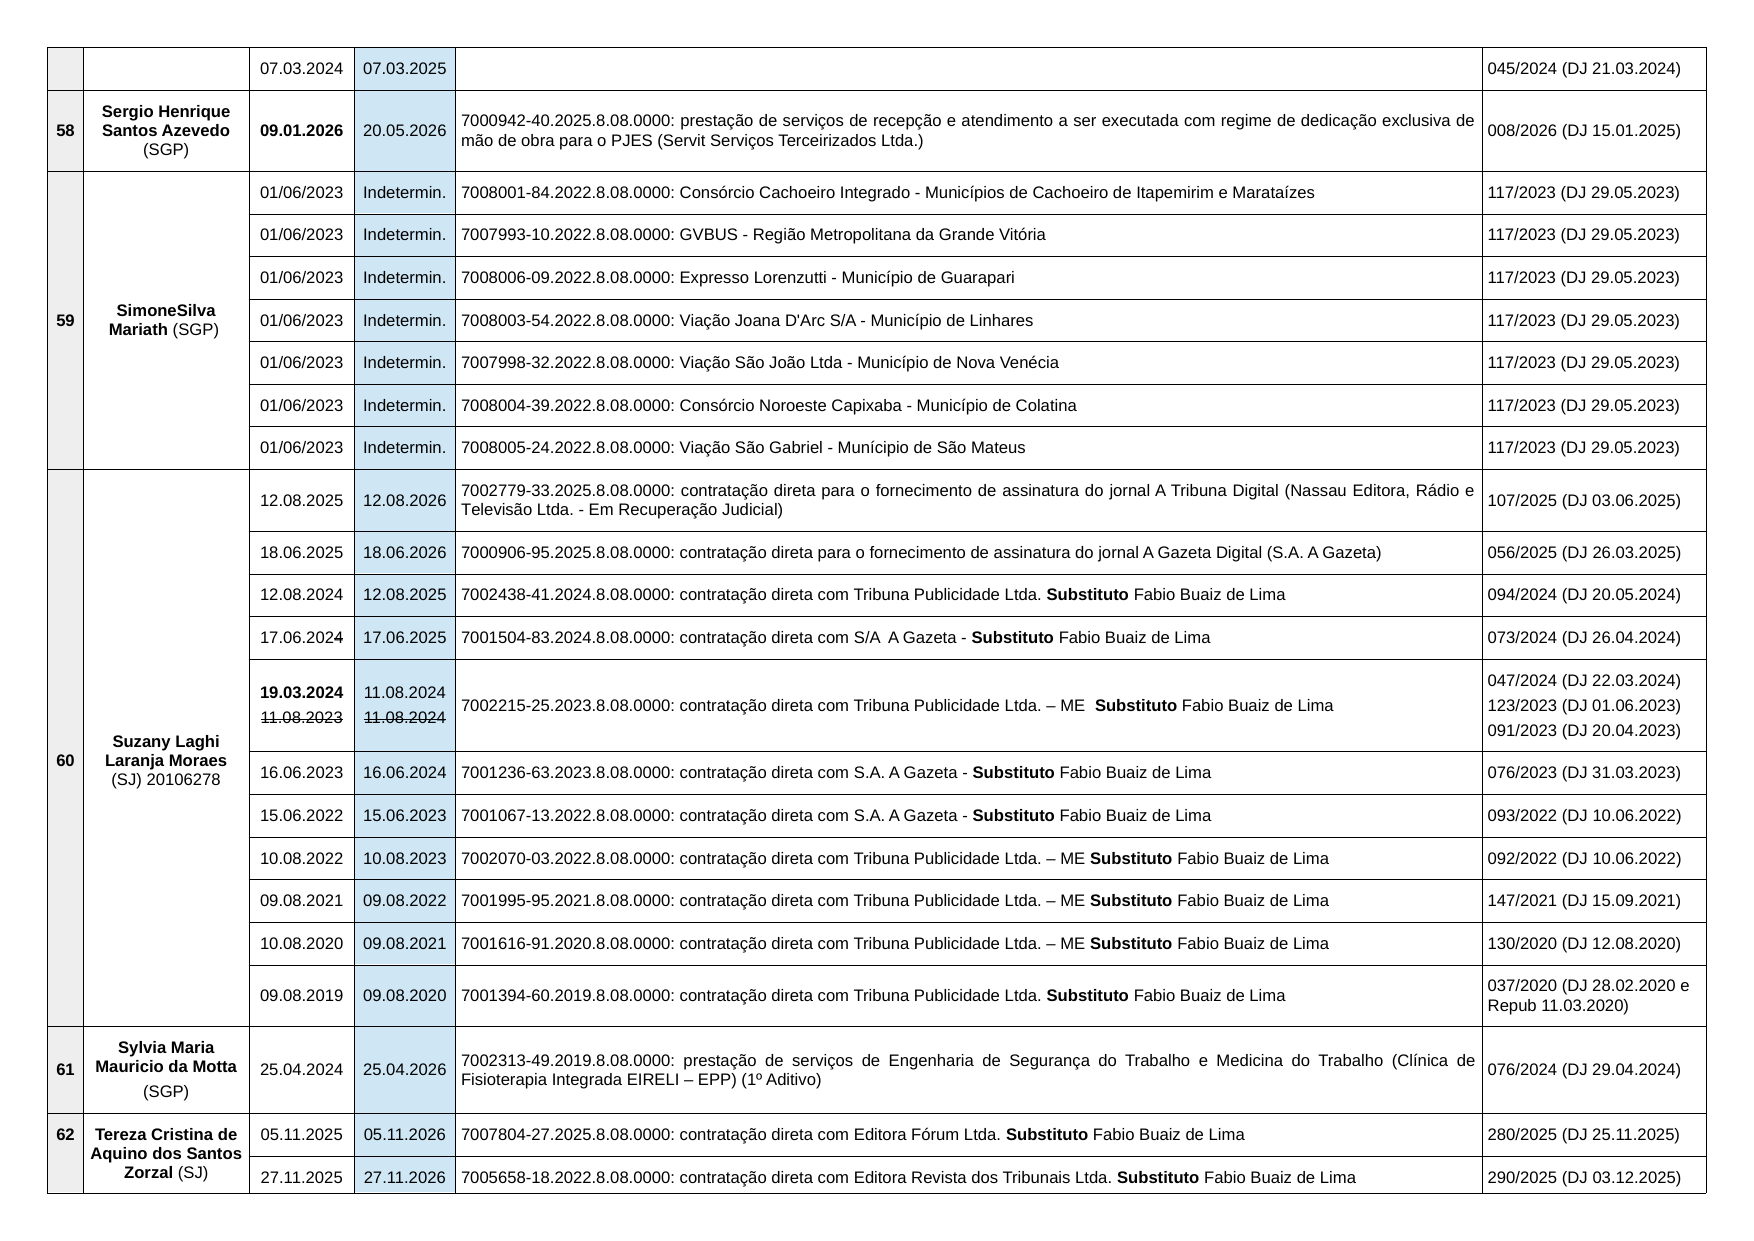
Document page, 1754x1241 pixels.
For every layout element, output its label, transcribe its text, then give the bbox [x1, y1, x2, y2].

table_cell 01/06/2023 [250, 385, 354, 426]
table_cell 7001504-83.2024.8.08.0000: contratação direta com S/A A Gazeta - Substituto Fabio Buaiz de Lima [456, 617, 1482, 659]
table_cell 58 [48, 91, 83, 171]
table_cell 25.04.2026 [355, 1027, 455, 1113]
table_cell 05.11.2026 [355, 1114, 455, 1156]
table_cell 05.11.2025 [250, 1114, 354, 1156]
table_cell Indetermin. [355, 300, 455, 341]
table_cell [84, 48, 249, 90]
table_cell 093/2022 (DJ 10.06.2022) [1483, 795, 1706, 837]
table_cell 16.06.2023 [250, 752, 354, 794]
table_cell 07.03.2024 [250, 48, 354, 90]
table_cell 01/06/2023 [250, 342, 354, 384]
table_cell 27.11.2026 [355, 1157, 455, 1192]
table_cell 037/2020 (DJ 28.02.2020 e Repub 11.03.2020) [1483, 966, 1706, 1026]
table_cell 19.03.2024 11.08.2023 [250, 660, 354, 751]
table_cell Tereza Cristina de Aquino dos Santos Zorzal (SJ) [84, 1114, 249, 1192]
table_cell 20.05.2026 [355, 91, 455, 171]
table_cell 01/06/2023 [250, 257, 354, 299]
table_cell Indetermin. [355, 342, 455, 384]
table_cell 01/06/2023 [250, 172, 354, 213]
table_cell 7008004-39.2022.8.08.0000: Consórcio Noroeste Capixaba - Município de Colatina [456, 385, 1482, 426]
table_cell 076/2023 (DJ 31.03.2023) [1483, 752, 1706, 794]
table_cell 27.11.2025 [250, 1157, 354, 1192]
table_cell 09.01.2026 [250, 91, 354, 171]
table_cell [48, 48, 83, 90]
table_cell 18.06.2025 [250, 532, 354, 573]
table_cell 073/2024 (DJ 26.04.2024) [1483, 617, 1706, 659]
table_cell 147/2021 (DJ 15.09.2021) [1483, 880, 1706, 922]
table_cell 7002779-33.2025.8.08.0000: contratação direta para o fornecimento de assinatura do jornal A Tribuna Digital (Nassau Editora, Rádio e Televisão Ltda. - Em Recuperação Judicial) [456, 470, 1482, 531]
table_cell SimoneSilva Mariath (SGP) [84, 172, 249, 469]
table_cell 17.06.2025 [355, 617, 455, 659]
table_cell 15.06.2023 [355, 795, 455, 837]
table_cell 117/2023 (DJ 29.05.2023) [1483, 342, 1706, 384]
table_cell 076/2024 (DJ 29.04.2024) [1483, 1027, 1706, 1113]
table_cell 25.04.2024 [250, 1027, 354, 1113]
table_cell 12.08.2025 [355, 575, 455, 616]
table_cell 60 [48, 470, 83, 1026]
table_cell Indetermin. [355, 427, 455, 469]
table_cell 7001236-63.2023.8.08.0000: contratação direta com S.A. A Gazeta - Substituto Fabio Buaiz de Lima [456, 752, 1482, 794]
table_cell 16.06.2024 [355, 752, 455, 794]
table_cell Sergio Henrique Santos Azevedo (SGP) [84, 91, 249, 171]
table_cell 01/06/2023 [250, 215, 354, 256]
table_cell 117/2023 (DJ 29.05.2023) [1483, 385, 1706, 426]
table_cell 09.08.2021 [250, 880, 354, 922]
table_cell 09.08.2022 [355, 880, 455, 922]
table_cell 11.08.2024 11.08.2024 [355, 660, 455, 751]
table_cell Indetermin. [355, 257, 455, 299]
table_cell 056/2025 (DJ 26.03.2025) [1483, 532, 1706, 573]
table_cell [456, 48, 1482, 90]
table_cell 61 [48, 1027, 83, 1113]
table_cell 092/2022 (DJ 10.06.2022) [1483, 838, 1706, 879]
table_cell 7001394-60.2019.8.08.0000: contratação direta com Tribuna Publicidade Ltda. Substituto Fabio Buaiz de Lima [456, 966, 1482, 1026]
table_cell 15.06.2022 [250, 795, 354, 837]
table_cell 280/2025 (DJ 25.11.2025) [1483, 1114, 1706, 1156]
table_cell 7007993-10.2022.8.08.0000: GVBUS - Região Metropolitana da Grande Vitória [456, 215, 1482, 256]
table_cell 17.06.2024 [250, 617, 354, 659]
table_cell 07.03.2025 [355, 48, 455, 90]
table_cell 7002313-49.2019.8.08.0000: prestação de serviços de Engenharia de Segurança do Trabalho e Medicina do Trabalho (Clínica de Fisioterapia Integrada EIRELI – EPP) (1º Aditivo) [456, 1027, 1482, 1113]
table_cell 7002070-03.2022.8.08.0000: contratação direta com Tribuna Publicidade Ltda. – ME Substituto Fabio Buaiz de Lima [456, 838, 1482, 879]
table_cell 117/2023 (DJ 29.05.2023) [1483, 172, 1706, 213]
table_cell 7008005-24.2022.8.08.0000: Viação São Gabriel - Munícipio de São Mateus [456, 427, 1482, 469]
table_cell 047/2024 (DJ 22.03.2024) 123/2023 (DJ 01.06.2023) 091/2023 (DJ 20.04.2023) [1483, 660, 1706, 751]
table_cell 008/2026 (DJ 15.01.2025) [1483, 91, 1706, 171]
table_cell 7008003-54.2022.8.08.0000: Viação Joana D'Arc S/A - Município de Linhares [456, 300, 1482, 341]
table_cell 10.08.2020 [250, 923, 354, 964]
table_cell 290/2025 (DJ 03.12.2025) [1483, 1157, 1706, 1192]
table_cell 12.08.2024 [250, 575, 354, 616]
table_cell 7008006-09.2022.8.08.0000: Expresso Lorenzutti - Município de Guarapari [456, 257, 1482, 299]
table_cell 7001067-13.2022.8.08.0000: contratação direta com S.A. A Gazeta - Substituto Fabio Buaiz de Lima [456, 795, 1482, 837]
table_cell 7002438-41.2024.8.08.0000: contratação direta com Tribuna Publicidade Ltda. Substituto Fabio Buaiz de Lima [456, 575, 1482, 616]
table_cell 130/2020 (DJ 12.08.2020) [1483, 923, 1706, 964]
table_cell 01/06/2023 [250, 300, 354, 341]
table_cell 117/2023 (DJ 29.05.2023) [1483, 215, 1706, 256]
table_cell 7007998-32.2022.8.08.0000: Viação São João Ltda - Município de Nova Venécia [456, 342, 1482, 384]
table_cell 09.08.2021 [355, 923, 455, 964]
table_cell Suzany Laghi Laranja Moraes (SJ) 20106278 [84, 470, 249, 1026]
table_cell 12.08.2026 [355, 470, 455, 531]
table_cell 7007804-27.2025.8.08.0000: contratação direta com Editora Fórum Ltda. Substituto Fabio Buaiz de Lima [456, 1114, 1482, 1156]
table_cell 7000942-40.2025.8.08.0000: prestação de serviços de recepção e atendimento a ser executada com regime de dedicação exclusiva de mão de obra para o PJES (Servit Serviços Terceirizados Ltda.) [456, 91, 1482, 171]
table_cell 117/2023 (DJ 29.05.2023) [1483, 257, 1706, 299]
table_cell 10.08.2022 [250, 838, 354, 879]
table_cell 7002215-25.2023.8.08.0000: contratação direta com Tribuna Publicidade Ltda. – ME Substituto Fabio Buaiz de Lima [456, 660, 1482, 751]
table_cell 7001995-95.2021.8.08.0000: contratação direta com Tribuna Publicidade Ltda. – ME Substituto Fabio Buaiz de Lima [456, 880, 1482, 922]
table_cell 01/06/2023 [250, 427, 354, 469]
table_cell Indetermin. [355, 172, 455, 213]
table_cell 7008001-84.2022.8.08.0000: Consórcio Cachoeiro Integrado - Municípios de Cachoeiro de Itapemirim e Marataízes [456, 172, 1482, 213]
table_cell 18.06.2026 [355, 532, 455, 573]
table_cell 7005658-18.2022.8.08.0000: contratação direta com Editora Revista dos Tribunais Ltda. Substituto Fabio Buaiz de Lima [456, 1157, 1482, 1192]
table_cell 09.08.2020 [355, 966, 455, 1026]
table_cell 09.08.2019 [250, 966, 354, 1026]
table_cell 59 [48, 172, 83, 469]
table_cell 7001616-91.2020.8.08.0000: contratação direta com Tribuna Publicidade Ltda. – ME Substituto Fabio Buaiz de Lima [456, 923, 1482, 964]
table_cell 117/2023 (DJ 29.05.2023) [1483, 427, 1706, 469]
table_cell 62 [48, 1114, 83, 1192]
table_cell 12.08.2025 [250, 470, 354, 531]
table_cell 107/2025 (DJ 03.06.2025) [1483, 470, 1706, 531]
table_cell 094/2024 (DJ 20.05.2024) [1483, 575, 1706, 616]
table_cell Indetermin. [355, 385, 455, 426]
table_cell Sylvia Maria Mauricio da Motta (SGP) [84, 1027, 249, 1113]
table_cell 045/2024 (DJ 21.03.2024) [1483, 48, 1706, 90]
table_cell 7000906-95.2025.8.08.0000: contratação direta para o fornecimento de assinatura do jornal A Gazeta Digital (S.A. A Gazeta) [456, 532, 1482, 573]
table_cell 117/2023 (DJ 29.05.2023) [1483, 300, 1706, 341]
table_cell Indetermin. [355, 215, 455, 256]
table_cell 10.08.2023 [355, 838, 455, 879]
